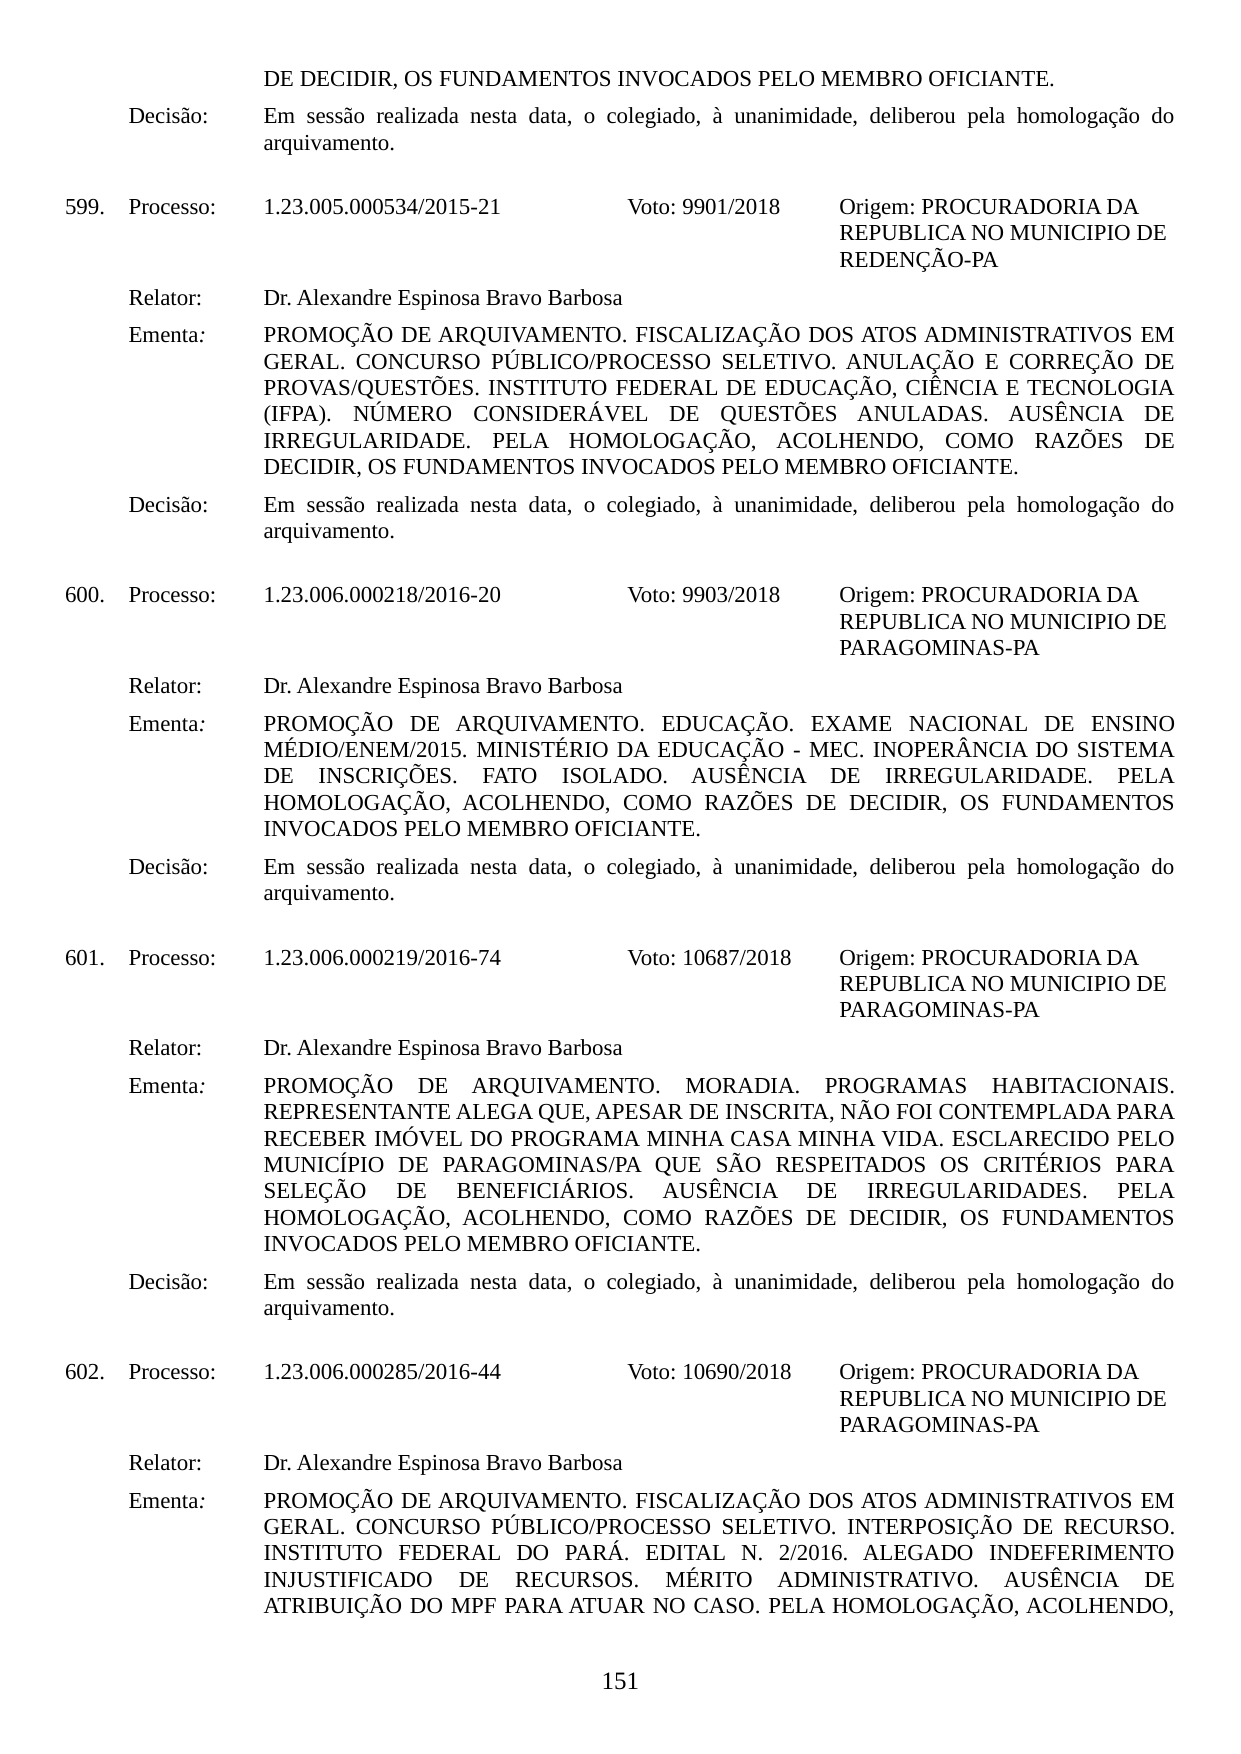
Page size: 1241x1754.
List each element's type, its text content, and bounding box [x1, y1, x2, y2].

table_header 599. [59, 188, 123, 278]
table_header 601. [59, 938, 123, 1028]
table_cell Em sessão realizada nesta data, o colegiado, à unanimidade, deliberou pela homologação do arquivamento. [258, 848, 1181, 912]
table_cell [59, 485, 123, 549]
table_header Origem: PROCURADORIA DA REPUBLICA NO MUNICIPIO DE REDENÇÃO-PA [834, 188, 1181, 278]
table_cell Relator: [123, 278, 257, 316]
table_cell Ementa: [123, 704, 257, 847]
table_header Voto: 10687/2018 [621, 938, 833, 1028]
table_cell [59, 59, 123, 97]
table_cell Em sessão realizada nesta data, o colegiado, à unanimidade, deliberou pela homologação do arquivamento. [258, 97, 1181, 161]
table_header Origem: PROCURADORIA DA REPUBLICA NO MUNICIPIO DE PARAGOMINAS-PA [834, 938, 1181, 1028]
table_cell DE DECIDIR, OS FUNDAMENTOS INVOCADOS PELO MEMBRO OFICIANTE. [258, 59, 1181, 97]
table_header Processo: [123, 188, 257, 278]
table_header 1.23.006.000218/2016-20 [258, 576, 621, 666]
table_header Origem: PROCURADORIA DA REPUBLICA NO MUNICIPIO DE PARAGOMINAS-PA [834, 1353, 1181, 1443]
table_cell PROMOÇÃO DE ARQUIVAMENTO. MORADIA. PROGRAMAS HABITACIONAIS. REPRESENTANTE ALEGA QUE, APESAR DE INSCRITA, NÃO FOI CONTEMPLADA PARA RECEBER IMÓVEL DO PROGRAMA MINHA CASA MINHA VIDA. ESCLARECIDO PELO MUNICÍPIO DE PARAGOMINAS/PA QUE SÃO RESPEITADOS OS CRITÉRIOS PARA SELEÇÃO DE BENEFICIÁRIOS. AUSÊNCIA DE IRREGULARIDADES. PELA HOMOLOGAÇÃO, ACOLHENDO, COMO RAZÕES DE DECIDIR, OS FUNDAMENTOS INVOCADOS PELO MEMBRO OFICIANTE. [258, 1066, 1181, 1262]
table_cell [59, 848, 123, 912]
table_cell Relator: [123, 1029, 257, 1066]
table_header Processo: [123, 1353, 257, 1443]
table_cell Ementa: [123, 1481, 257, 1624]
table_cell Ementa: [123, 316, 257, 485]
table_header Voto: 10690/2018 [621, 1353, 833, 1443]
table_cell Decisão: [123, 485, 257, 549]
table_cell Decisão: [123, 1262, 257, 1326]
table_cell [59, 666, 123, 704]
table_cell Relator: [123, 1443, 257, 1481]
table_cell Dr. Alexandre Espinosa Bravo Barbosa [258, 278, 1181, 316]
table_header Processo: [123, 576, 257, 666]
table_cell Dr. Alexandre Espinosa Bravo Barbosa [258, 666, 1181, 704]
table_cell [59, 1481, 123, 1624]
table_cell [59, 1443, 123, 1481]
table_cell [59, 97, 123, 161]
table_cell Decisão: [123, 97, 257, 161]
table_cell Ementa: [123, 1066, 257, 1262]
table_cell Decisão: [123, 848, 257, 912]
table_cell PROMOÇÃO DE ARQUIVAMENTO. EDUCAÇÃO. EXAME NACIONAL DE ENSINO MÉDIO/ENEM/2015. MINISTÉRIO DA EDUCAÇÃO - MEC. INOPERÂNCIA DO SISTEMA DE INSCRIÇÕES. FATO ISOLADO. AUSÊNCIA DE IRREGULARIDADE. PELA HOMOLOGAÇÃO, ACOLHENDO, COMO RAZÕES DE DECIDIR, OS FUNDAMENTOS INVOCADOS PELO MEMBRO OFICIANTE. [258, 704, 1181, 847]
table_cell PROMOÇÃO DE ARQUIVAMENTO. FISCALIZAÇÃO DOS ATOS ADMINISTRATIVOS EM GERAL. CONCURSO PÚBLICO/PROCESSO SELETIVO. INTERPOSIÇÃO DE RECURSO. INSTITUTO FEDERAL DO PARÁ. EDITAL N. 2/2016. ALEGADO INDEFERIMENTO INJUSTIFICADO DE RECURSOS. MÉRITO ADMINISTRATIVO. AUSÊNCIA DE ATRIBUIÇÃO DO MPF PARA ATUAR NO CASO. PELA HOMOLOGAÇÃO, ACOLHENDO, [258, 1481, 1181, 1624]
table_header 1.23.006.000219/2016-74 [258, 938, 621, 1028]
table_header Voto: 9903/2018 [621, 576, 833, 666]
table_cell [59, 278, 123, 316]
table_header Processo: [123, 938, 257, 1028]
table_header 1.23.005.000534/2015-21 [258, 188, 621, 278]
table_cell [59, 1066, 123, 1262]
table_header 600. [59, 576, 123, 666]
table_cell [59, 704, 123, 847]
table_header 602. [59, 1353, 123, 1443]
table_cell [123, 59, 257, 97]
table_cell Dr. Alexandre Espinosa Bravo Barbosa [258, 1443, 1181, 1481]
table_header Voto: 9901/2018 [621, 188, 833, 278]
table_cell Em sessão realizada nesta data, o colegiado, à unanimidade, deliberou pela homologação do arquivamento. [258, 485, 1181, 549]
table_header 1.23.006.000285/2016-44 [258, 1353, 621, 1443]
table_cell [59, 1262, 123, 1326]
table_cell PROMOÇÃO DE ARQUIVAMENTO. FISCALIZAÇÃO DOS ATOS ADMINISTRATIVOS EM GERAL. CONCURSO PÚBLICO/PROCESSO SELETIVO. ANULAÇÃO E CORREÇÃO DE PROVAS/QUESTÕES. INSTITUTO FEDERAL DE EDUCAÇÃO, CIÊNCIA E TECNOLOGIA (IFPA). NÚMERO CONSIDERÁVEL DE QUESTÕES ANULADAS. AUSÊNCIA DE IRREGULARIDADE. PELA HOMOLOGAÇÃO, ACOLHENDO, COMO RAZÕES DE DECIDIR, OS FUNDAMENTOS INVOCADOS PELO MEMBRO OFICIANTE. [258, 316, 1181, 485]
table_cell Em sessão realizada nesta data, o colegiado, à unanimidade, deliberou pela homologação do arquivamento. [258, 1262, 1181, 1326]
table_cell Relator: [123, 666, 257, 704]
table_cell Dr. Alexandre Espinosa Bravo Barbosa [258, 1029, 1181, 1066]
table_cell [59, 316, 123, 485]
table_header Origem: PROCURADORIA DA REPUBLICA NO MUNICIPIO DE PARAGOMINAS-PA [834, 576, 1181, 666]
table_cell [59, 1029, 123, 1066]
